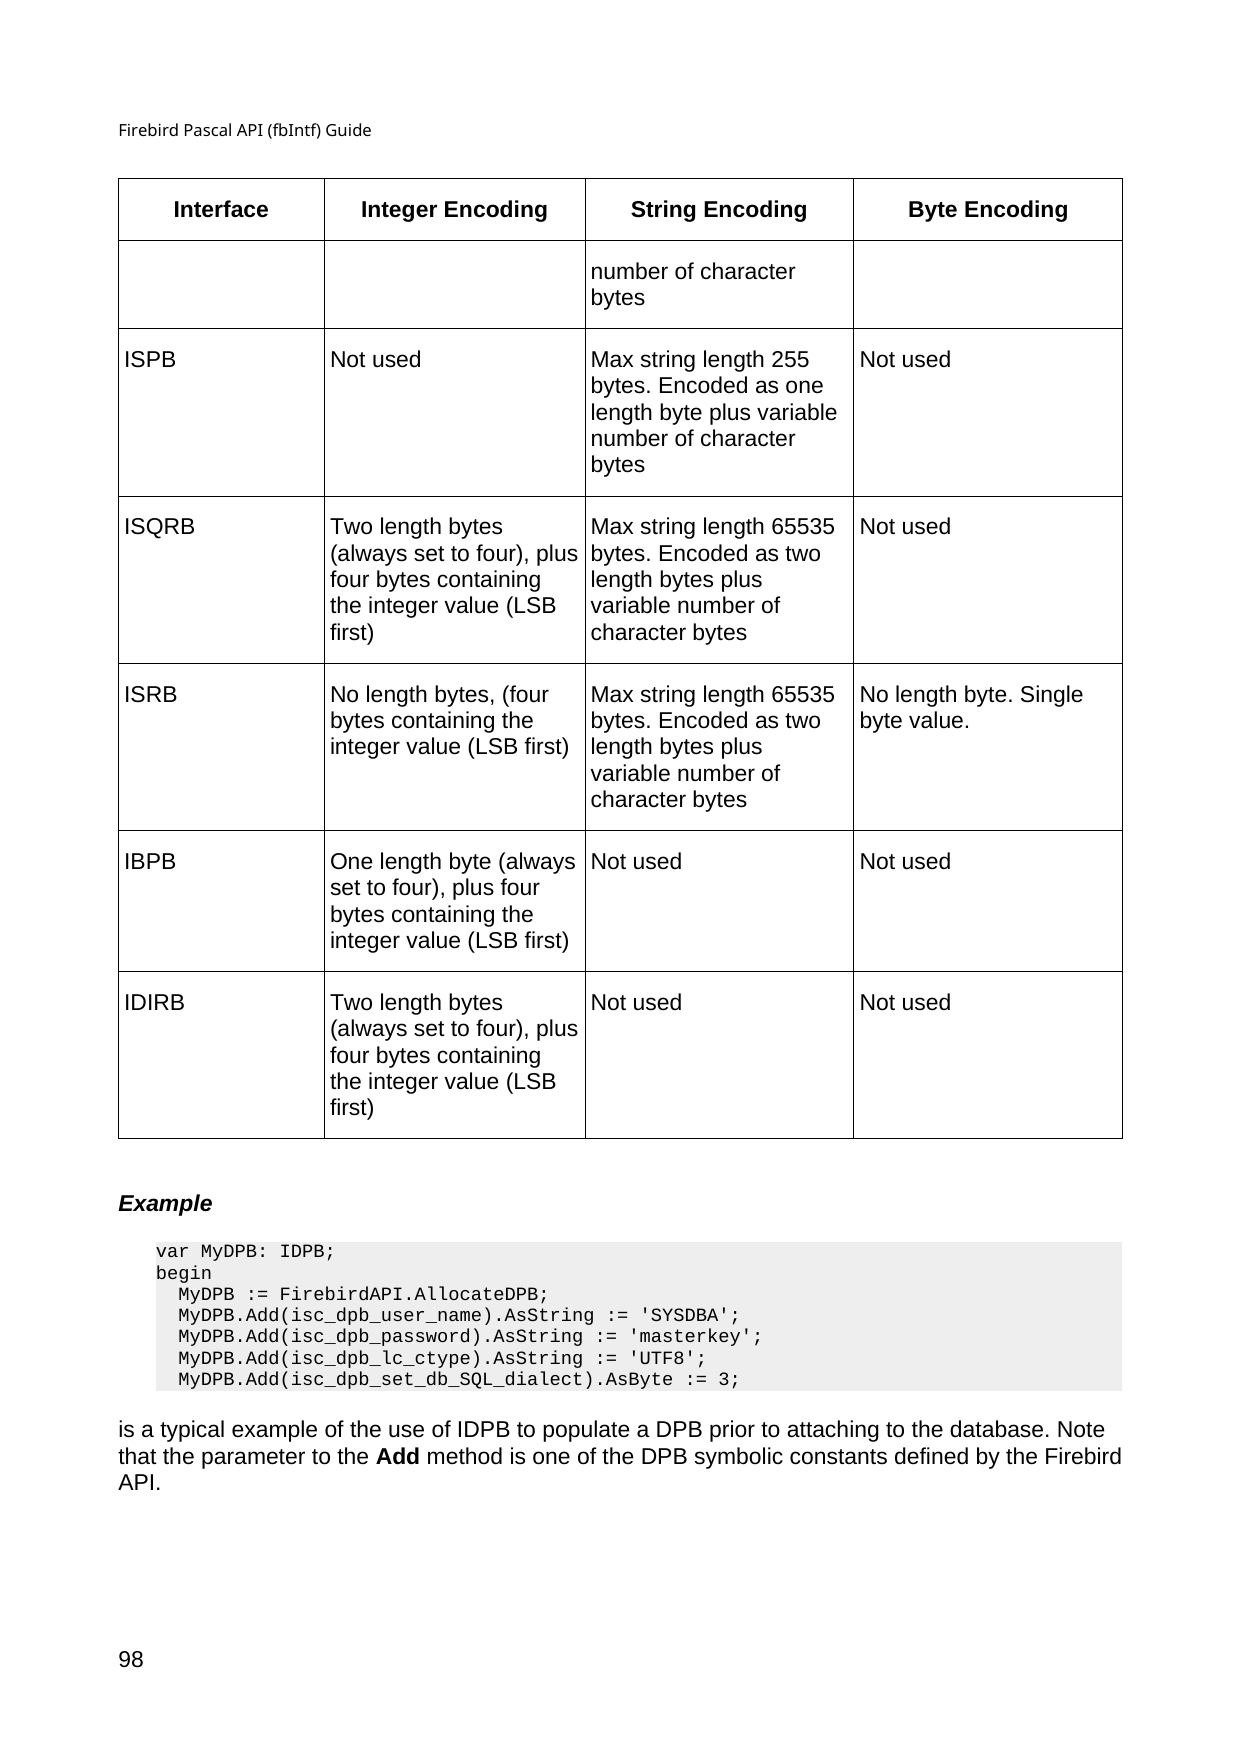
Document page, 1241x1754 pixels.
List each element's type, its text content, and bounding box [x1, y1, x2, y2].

table_cell Max string length 255 bytes. Encoded as one length byte plus variable number of character bytes [586, 329, 853, 496]
table_cell Two length bytes (always set to four), plus four bytes containing the integer value (LSB first) [325, 497, 585, 663]
table_cell ISRB [119, 664, 324, 830]
text Example [118, 1190, 1122, 1217]
table_cell ISPB [119, 329, 324, 496]
text MyDPB.Add(isc_dpb_set_db_SQL_dialect).AsByte := 3; [156, 1370, 1122, 1391]
table_header String Encoding [586, 179, 853, 240]
table_cell [325, 241, 585, 328]
table_cell [854, 241, 1122, 328]
table_cell Not used [586, 972, 853, 1138]
text MyDPB.Add(isc_dpb_user_name).AsString := 'SYSDBA'; [156, 1306, 1122, 1327]
table_cell IBPB [119, 831, 324, 971]
table_cell number of character bytes [586, 241, 853, 328]
table_cell Max string length 65535 bytes. Encoded as two length bytes plus variable number of character bytes [586, 664, 853, 830]
table_header Interface [119, 179, 324, 240]
table_cell Not used [854, 497, 1122, 663]
table_cell Max string length 65535 bytes. Encoded as two length bytes plus variable number of character bytes [586, 497, 853, 663]
table_cell Not used [854, 329, 1122, 496]
text MyDPB.Add(isc_dpb_lc_ctype).AsString := 'UTF8'; [156, 1348, 1122, 1370]
table_cell ISQRB [119, 497, 324, 663]
table_header Integer Encoding [325, 179, 585, 240]
text var MyDPB: IDPB; [156, 1242, 1122, 1263]
table_cell [119, 241, 324, 328]
text is a typical example of the use of IDPB to populate a DPB prior to attaching to the database. Note that the parameter to the Add method is one of the DPB symbolic constants defined by the Firebird API. [118, 1416, 1122, 1496]
table_cell One length byte (always set to four), plus four bytes containing the integer value (LSB first) [325, 831, 585, 971]
table_cell No length bytes, (four bytes containing the integer value (LSB first) [325, 664, 585, 830]
table_cell Not used [325, 329, 585, 496]
table_cell Two length bytes (always set to four), plus four bytes containing the integer value (LSB first) [325, 972, 585, 1138]
table_cell No length byte. Single byte value. [854, 664, 1122, 830]
text MyDPB.Add(isc_dpb_password).AsString := 'masterkey'; [156, 1327, 1122, 1348]
table_cell Not used [854, 972, 1122, 1138]
table_cell IDIRB [119, 972, 324, 1138]
table_cell Not used [854, 831, 1122, 971]
table_cell Not used [586, 831, 853, 971]
text begin [156, 1263, 1122, 1285]
text MyDPB := FirebirdAPI.AllocateDPB; [156, 1285, 1122, 1306]
table_header Byte Encoding [854, 179, 1122, 240]
